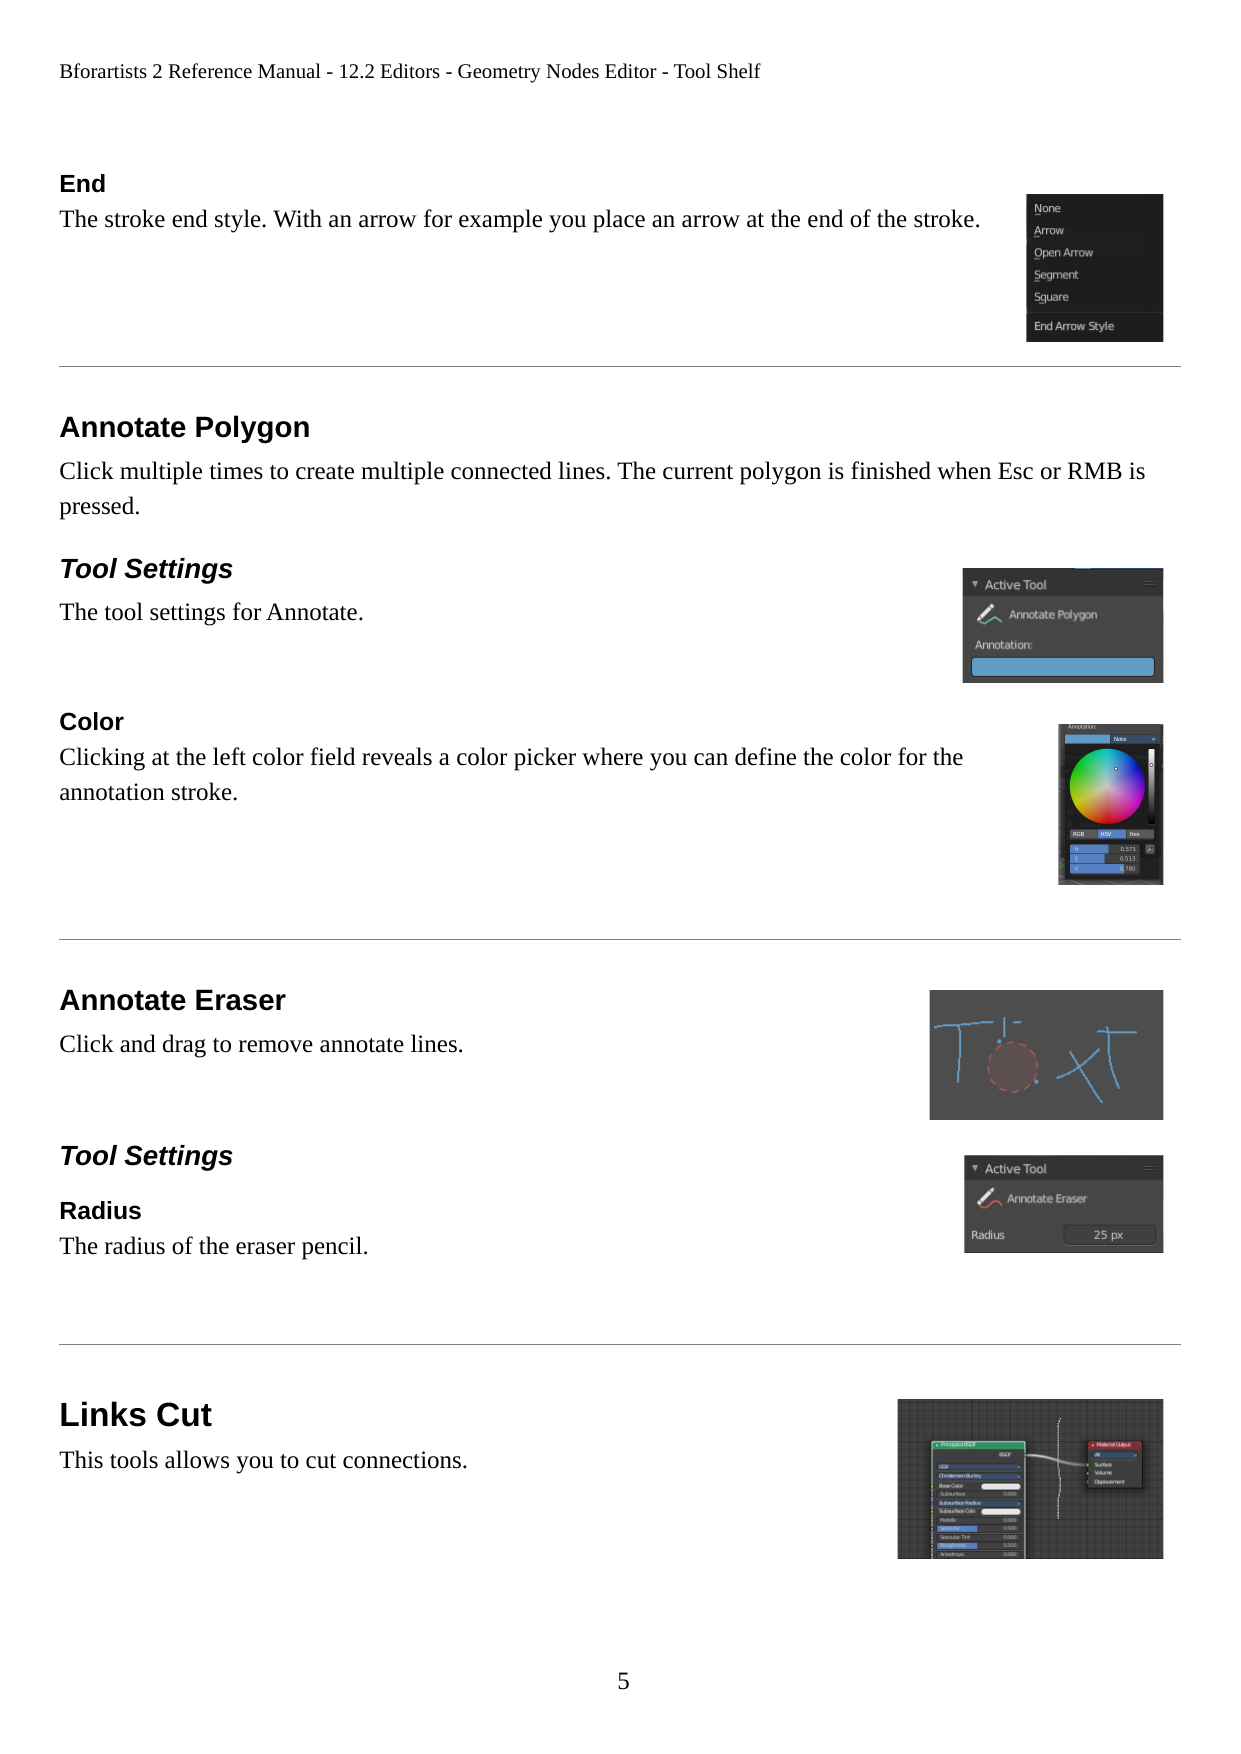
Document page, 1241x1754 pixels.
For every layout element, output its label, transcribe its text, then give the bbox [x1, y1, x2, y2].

subtitle Links Cut [59, 1394, 1181, 1433]
picture [929, 990, 1164, 1120]
text Click multiple times to create multiple connected lines. The current polygon is finished when Esc or RMB is pressed. [59, 456, 1181, 520]
subtitle Radius [59, 1196, 964, 1225]
picture [964, 1155, 1164, 1253]
subtitle Tool Settings [59, 552, 1181, 584]
subtitle [1164, 1196, 1181, 1225]
subtitle Annotate Polygon [59, 410, 1181, 444]
picture [897, 1399, 1164, 1559]
text The radius of the eraser pencil. [59, 1231, 1181, 1260]
text The tool settings for Annotate. [59, 597, 962, 626]
text Click and drag to remove annotate lines. [59, 1029, 929, 1058]
subtitle Annotate Eraser [59, 983, 1181, 1016]
text The stroke end style. With an arrow for example you place an arrow at the end of the stroke. [59, 204, 1026, 233]
subtitle End [59, 169, 1181, 198]
picture [1058, 724, 1164, 885]
picture [962, 568, 1164, 683]
text This tools allows you to cut connections. [59, 1446, 897, 1474]
subtitle Tool Settings [59, 1139, 1181, 1171]
subtitle Color [59, 707, 1181, 736]
picture [1026, 194, 1164, 342]
text Clicking at the left color field reveals a color picker where you can define the color for the annotation stroke. [59, 742, 1058, 806]
